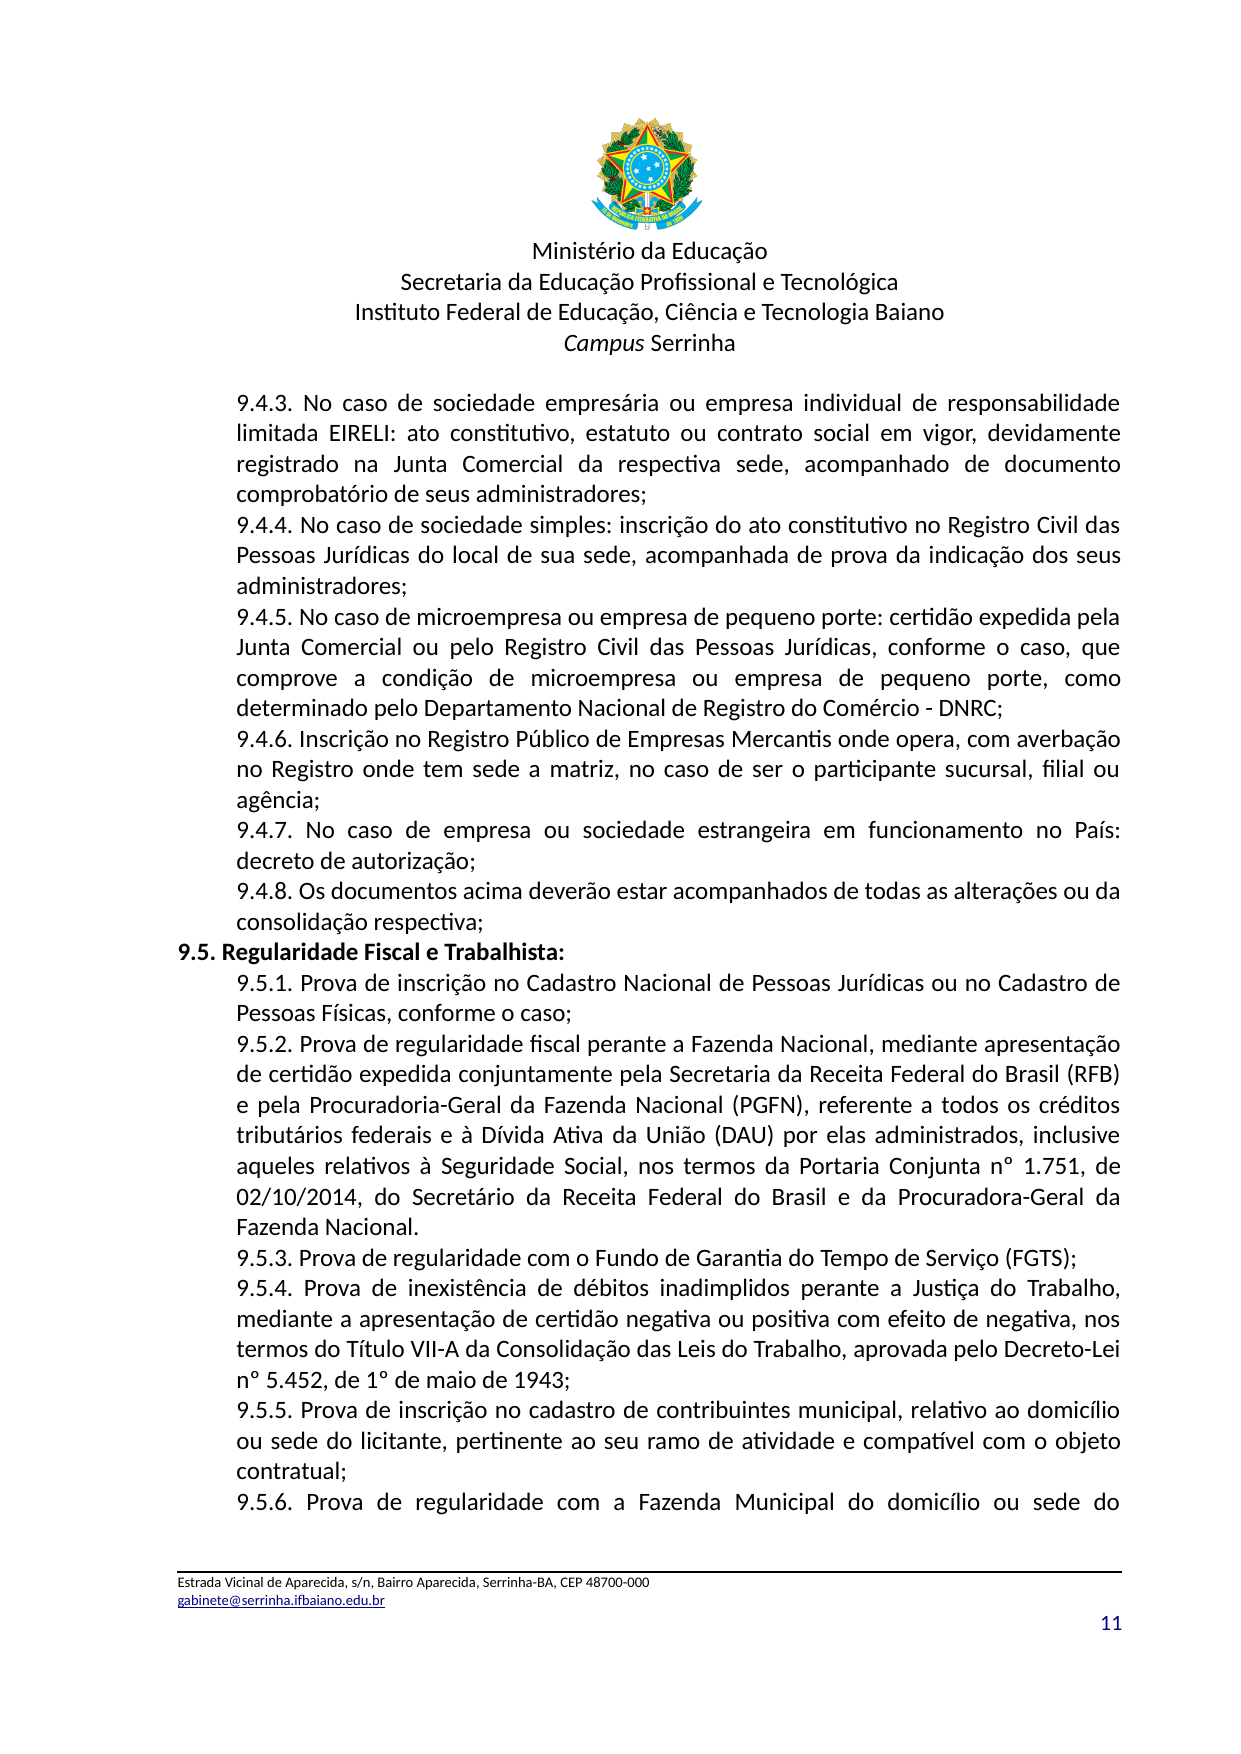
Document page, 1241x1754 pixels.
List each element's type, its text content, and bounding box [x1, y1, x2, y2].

text 9.5.6. Prova de regularidade com a Fazenda Municipal do domicílio ou sede do [236, 1486, 1122, 1516]
text 9.4.6. Inscrição no Registro Público de Empresas Mercantis onde opera, com averbação no Registro onde tem sede a matriz, no caso de ser o participante sucursal, filial ou agência; [236, 723, 1122, 814]
text 9.5.5. Prova de inscrição no cadastro de contribuintes municipal, relativo ao domicílio ou sede do licitante, pertinente ao seu ramo de atividade e compatível com o objeto contratual; [236, 1394, 1122, 1486]
text 9.4.5. No caso de microempresa ou empresa de pequeno porte: certidão expedida pela Junta Comercial ou pelo Registro Civil das Pessoas Jurídicas, conforme o caso, que comprove a condição de microempresa ou empresa de pequeno porte, como determinado pelo Departamento Nacional de Registro do Comércio - DNRC; [236, 601, 1122, 723]
picture [610, 207, 632, 226]
text 9.4.8. Os documentos acima deverão estar acompanhados de todas as alterações ou da consolidação respectiva; [236, 875, 1122, 936]
text 9.5.2. Prova de regularidade fiscal perante a Fazenda Nacional, mediante apresentação de certidão expedida conjuntamente pela Secretaria da Receita Federal do Brasil (RFB) e pela Procuradoria-Geral da Fazenda Nacional (PGFN), referente a todos os créditos tributários federais e à Dívida Ativa da União (DAU) por elas administrados, inclusive aqueles relativos à Seguridade Social, nos termos da Portaria Conjunta nº 1.751, de 02/10/2014, do Secretário da Receita Federal do Brasil e da Procuradora-Geral da Fazenda Nacional. [236, 1028, 1122, 1242]
picture [591, 118, 703, 230]
text 9.5.1. Prova de inscrição no Cadastro Nacional de Pessoas Jurídicas ou no Cadastro de Pessoas Físicas, conforme o caso; [236, 967, 1122, 1028]
text 9.5.3. Prova de regularidade com o Fundo de Garantia do Tempo de Serviço (FGTS); [236, 1242, 1122, 1272]
text 9.4.3. No caso de sociedade empresária ou empresa individual de responsabilidade limitada EIRELI: ato constitutivo, estatuto ou contrato social em vigor, devidamente registrado na Junta Comercial da respectiva sede, acompanhado de documento comprobatório de seus administradores; [236, 387, 1122, 509]
text 9.5.4. Prova de inexistência de débitos inadimplidos perante a Justiça do Trabalho, mediante a apresentação de certidão negativa ou positiva com efeito de negativa, nos termos do Título VII-A da Consolidação das Leis do Trabalho, aprovada pelo Decreto-Lei nº 5.452, de 1º de maio de 1943; [236, 1272, 1122, 1394]
text 9.4.7. No caso de empresa ou sociedade estrangeira em funcionamento no País: decreto de autorização; [236, 814, 1122, 875]
picture [670, 207, 684, 216]
text 9.4.4. No caso de sociedade simples: inscrição do ato constitutivo no Registro Civil das Pessoas Jurídicas do local de sua sede, acompanhada de prova da indicação dos seus administradores; [236, 509, 1122, 601]
text 9.5. Regularidade Fiscal e Trabalhista: [177, 936, 1122, 967]
